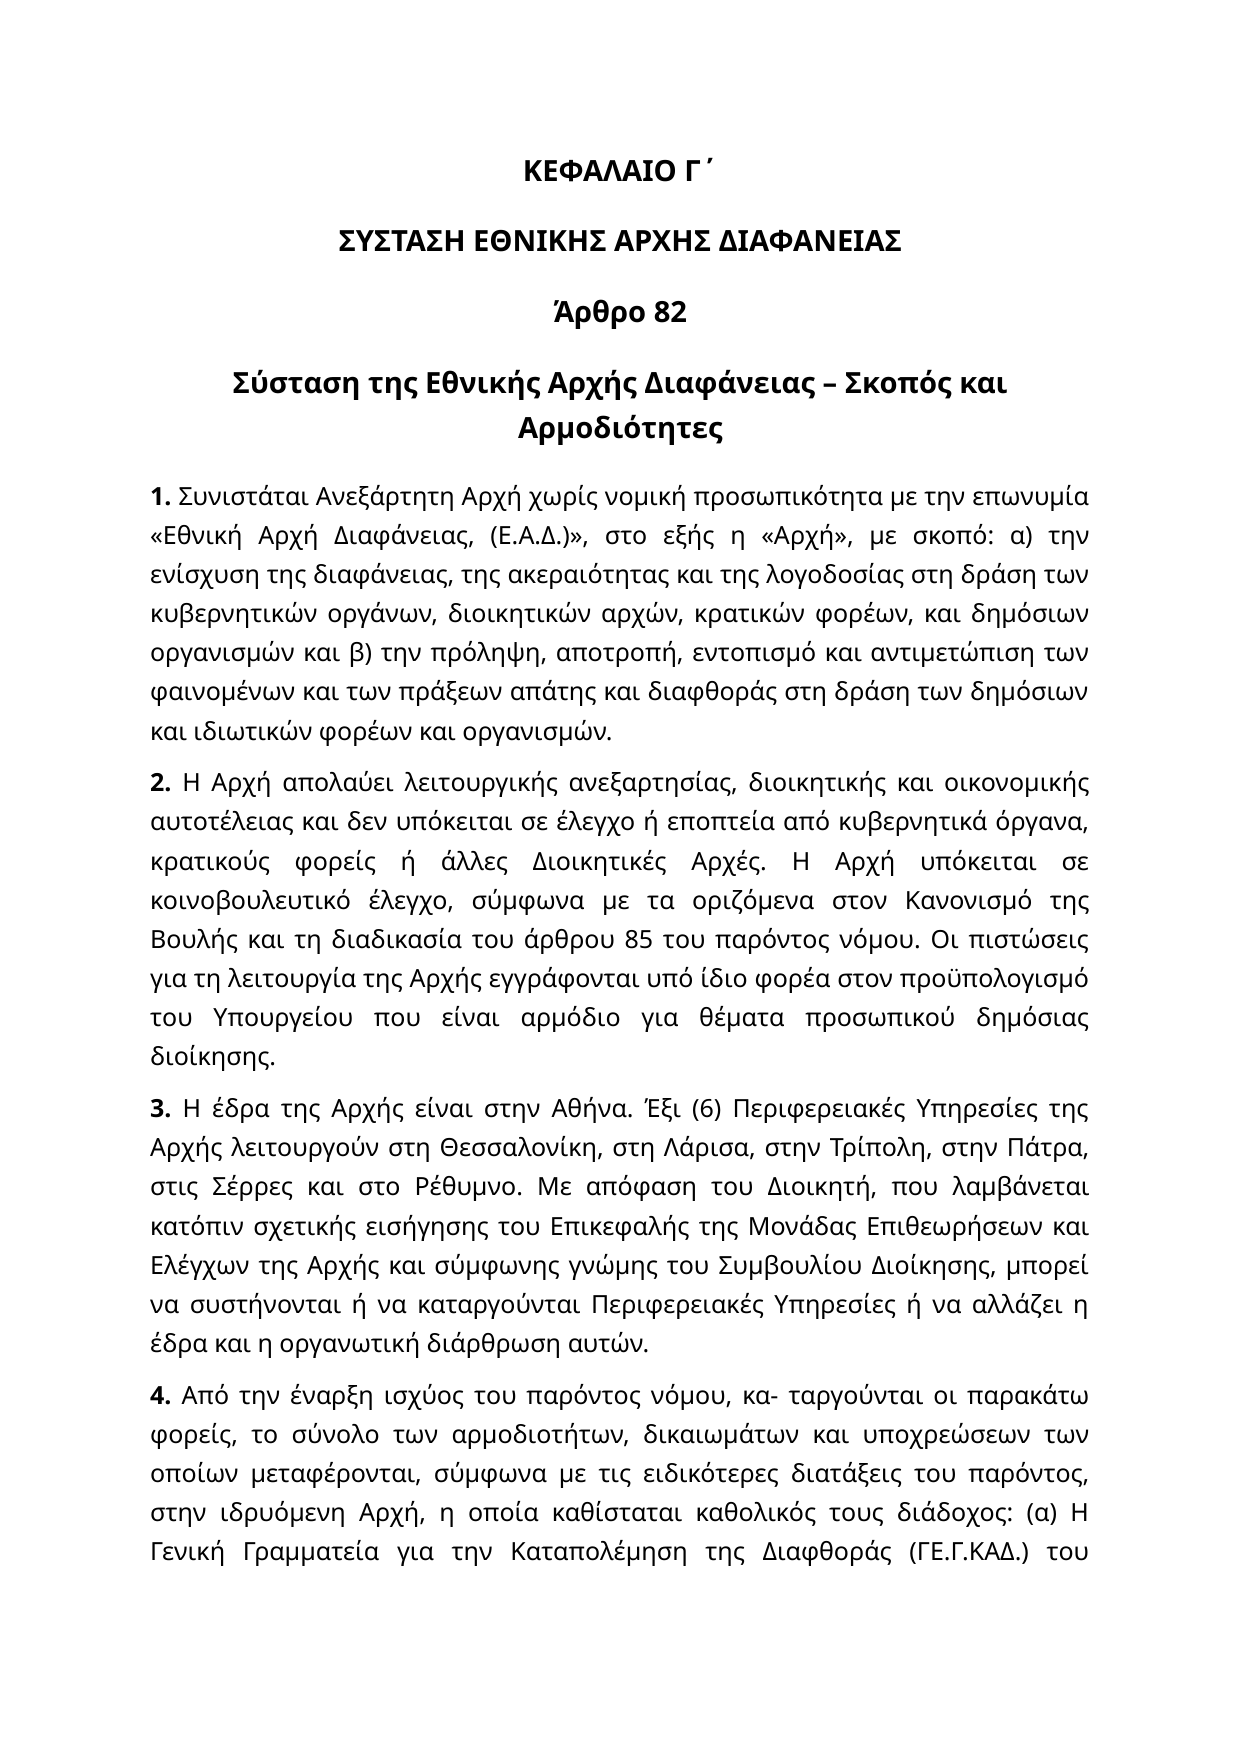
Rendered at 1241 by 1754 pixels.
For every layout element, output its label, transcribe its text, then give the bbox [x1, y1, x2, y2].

subtitle ΣΥΣΤΑΣΗ ΕΘΝΙΚΗΣ ΑΡΧΗΣ ΔΙΑΦΑΝΕΙΑΣ [150, 221, 1090, 260]
text 4. Από την έναρξη ισχύος του παρόντος νόμου, κα- ταργούνται οι παρακάτω φορείς, το σύνολο των αρμοδιοτήτων, δικαιωμάτων και υποχρεώσεων των οποίων μεταφέρονται, σύμφωνα με τις ειδικότερες διατάξεις του παρόντος, στην ιδρυόμενη Αρχή, η οποία καθίσταται καθολικός τους διάδοχος: (α) Η Γενική Γραμματεία για την Καταπολέμηση της Διαφθοράς (ΓΕ.Γ.ΚΑΔ.) του [150, 1377, 1090, 1568]
text 1. Συνιστάται Ανεξάρτητη Αρχή χωρίς νομική προσωπικότητα με την επωνυμία «Εθνική Αρχή Διαφάνειας, (Ε.Α.Δ.)», στο εξής η «Αρχή», με σκοπό: α) την ενίσχυση της διαφάνειας, της ακεραιότητας και της λογοδοσίας στη δράση των κυβερνητικών οργάνων, διοικητικών αρχών, κρατικών φορέων, και δημόσιων οργανισμών και β) την πρόληψη, αποτροπή, εντοπισμό και αντιμετώπιση των φαινομένων και των πράξεων απάτης και διαφθοράς στη δράση των δημόσιων και ιδιωτικών φορέων και οργανισμών. [150, 478, 1090, 747]
subtitle ΚΕΦΑΛΑΙΟ Γ΄ [150, 150, 1090, 190]
text 2. Η Αρχή απολαύει λειτουργικής ανεξαρτησίας, διοικητικής και οικονομικής αυτοτέλειας και δεν υπόκειται σε έλεγχο ή εποπτεία από κυβερνητικά όργανα, κρατικούς φορείς ή άλλες Διοικητικές Αρχές. Η Αρχή υπόκειται σε κοινοβουλευτικό έλεγχο, σύμφωνα με τα οριζόμενα στον Κανονισμό της Βουλής και τη διαδικασία του άρθρου 85 του παρόντος νόμου. Οι πιστώσεις για τη λειτουργία της Αρχής εγγράφονται υπό ίδιο φορέα στον προϋπολογισμό του Υπουργείου που είναι αρμόδιο για θέματα προσωπικού δημόσιας διοίκησης. [150, 765, 1090, 1073]
subtitle Σύσταση της Εθνικής Αρχής Διαφάνειας – Σκοπός και Αρμοδιότητες [150, 362, 1090, 447]
subtitle Άρθρο 82 [150, 291, 1090, 331]
text 3. Η έδρα της Αρχής είναι στην Αθήνα. Έξι (6) Περιφερειακές Υπηρεσίες της Αρχής λειτουργούν στη Θεσσαλονίκη, στη Λάρισα, στην Τρίπολη, στην Πάτρα, στις Σέρρες και στο Ρέθυμνο. Με απόφαση του Διοικητή, που λαμβάνεται κατόπιν σχετικής εισήγησης του Επικεφαλής της Μονάδας Επιθεωρήσεων και Ελέγχων της Αρχής και σύμφωνης γνώμης του Συμβουλίου Διοίκησης, μπορεί να συστήνονται ή να καταργούνται Περιφερειακές Υπηρεσίες ή να αλλάζει η έδρα και η οργανωτική διάρθρωση αυτών. [150, 1091, 1090, 1360]
